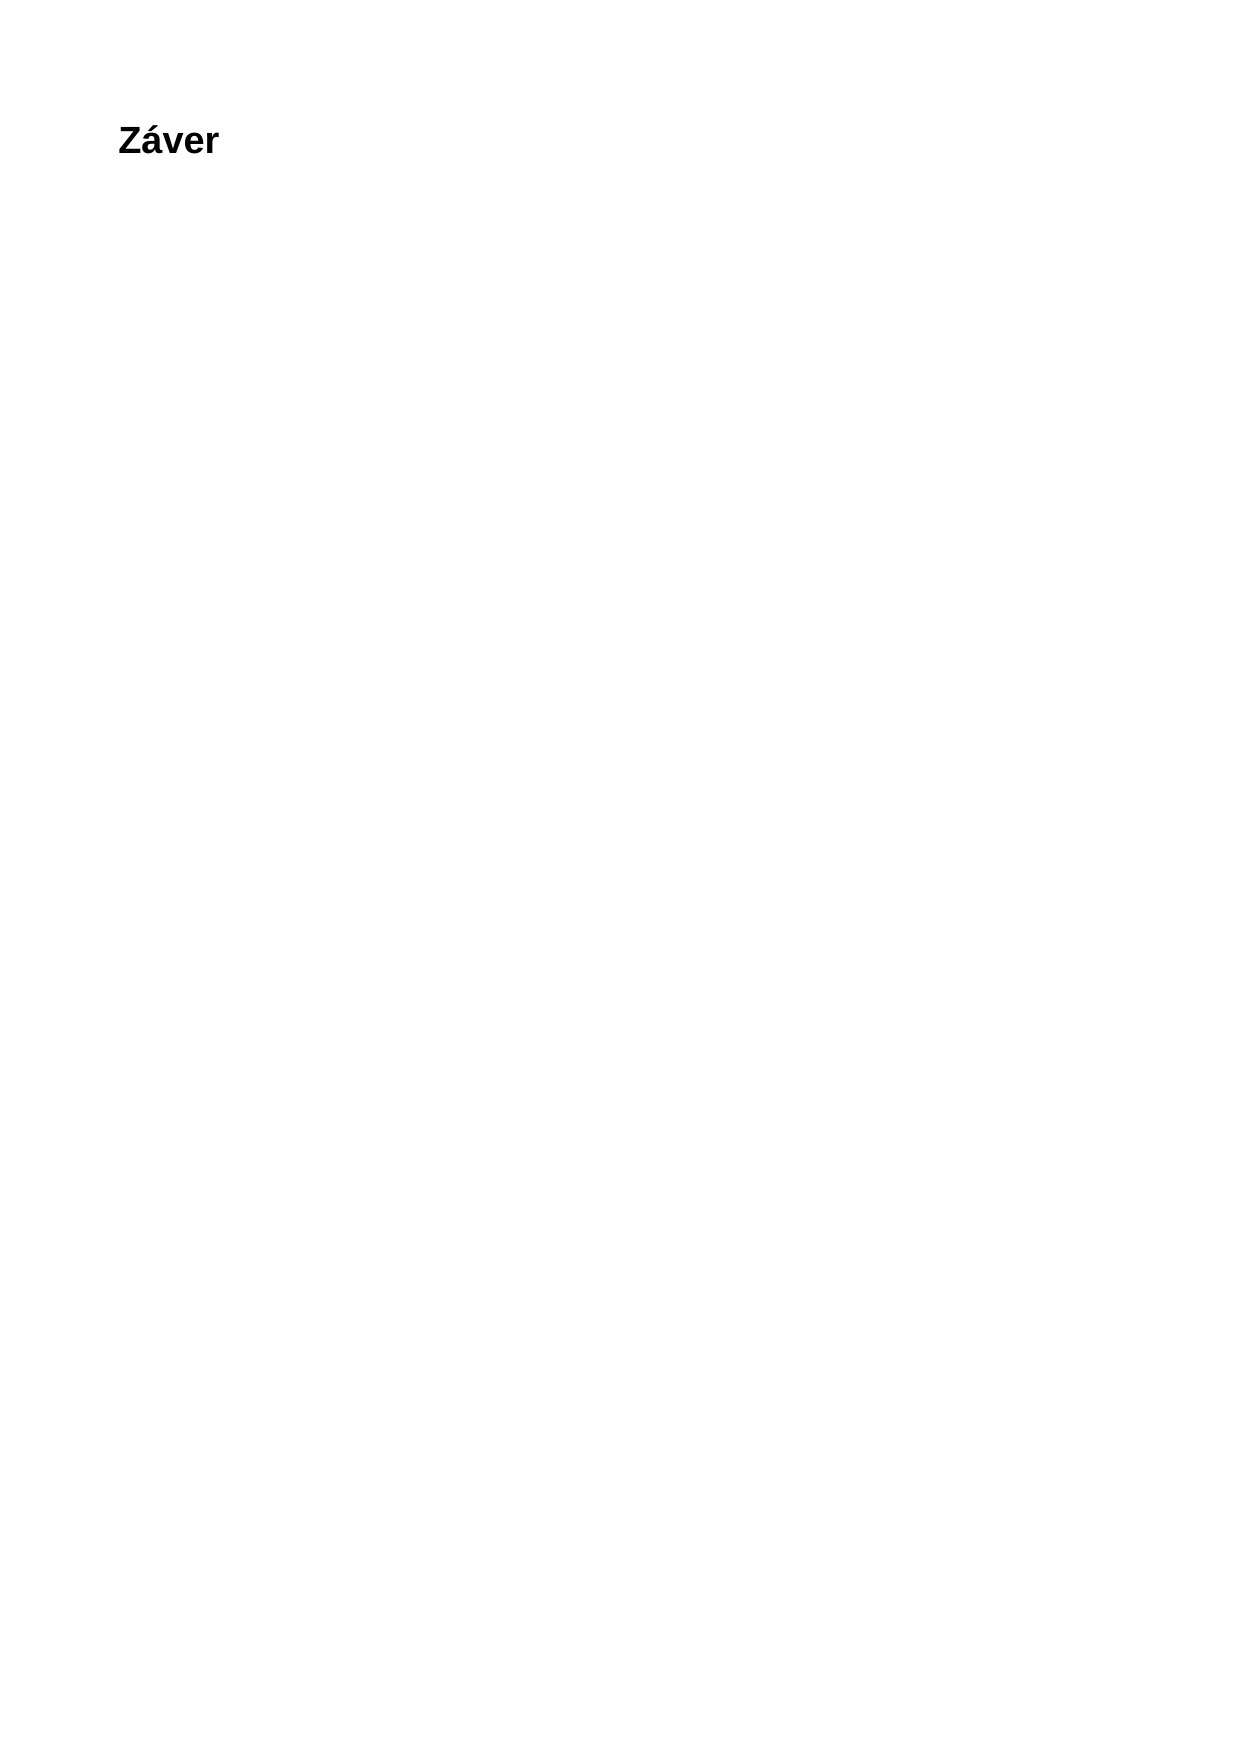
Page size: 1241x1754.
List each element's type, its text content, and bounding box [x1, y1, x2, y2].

subtitle Záver [118, 118, 1122, 162]
